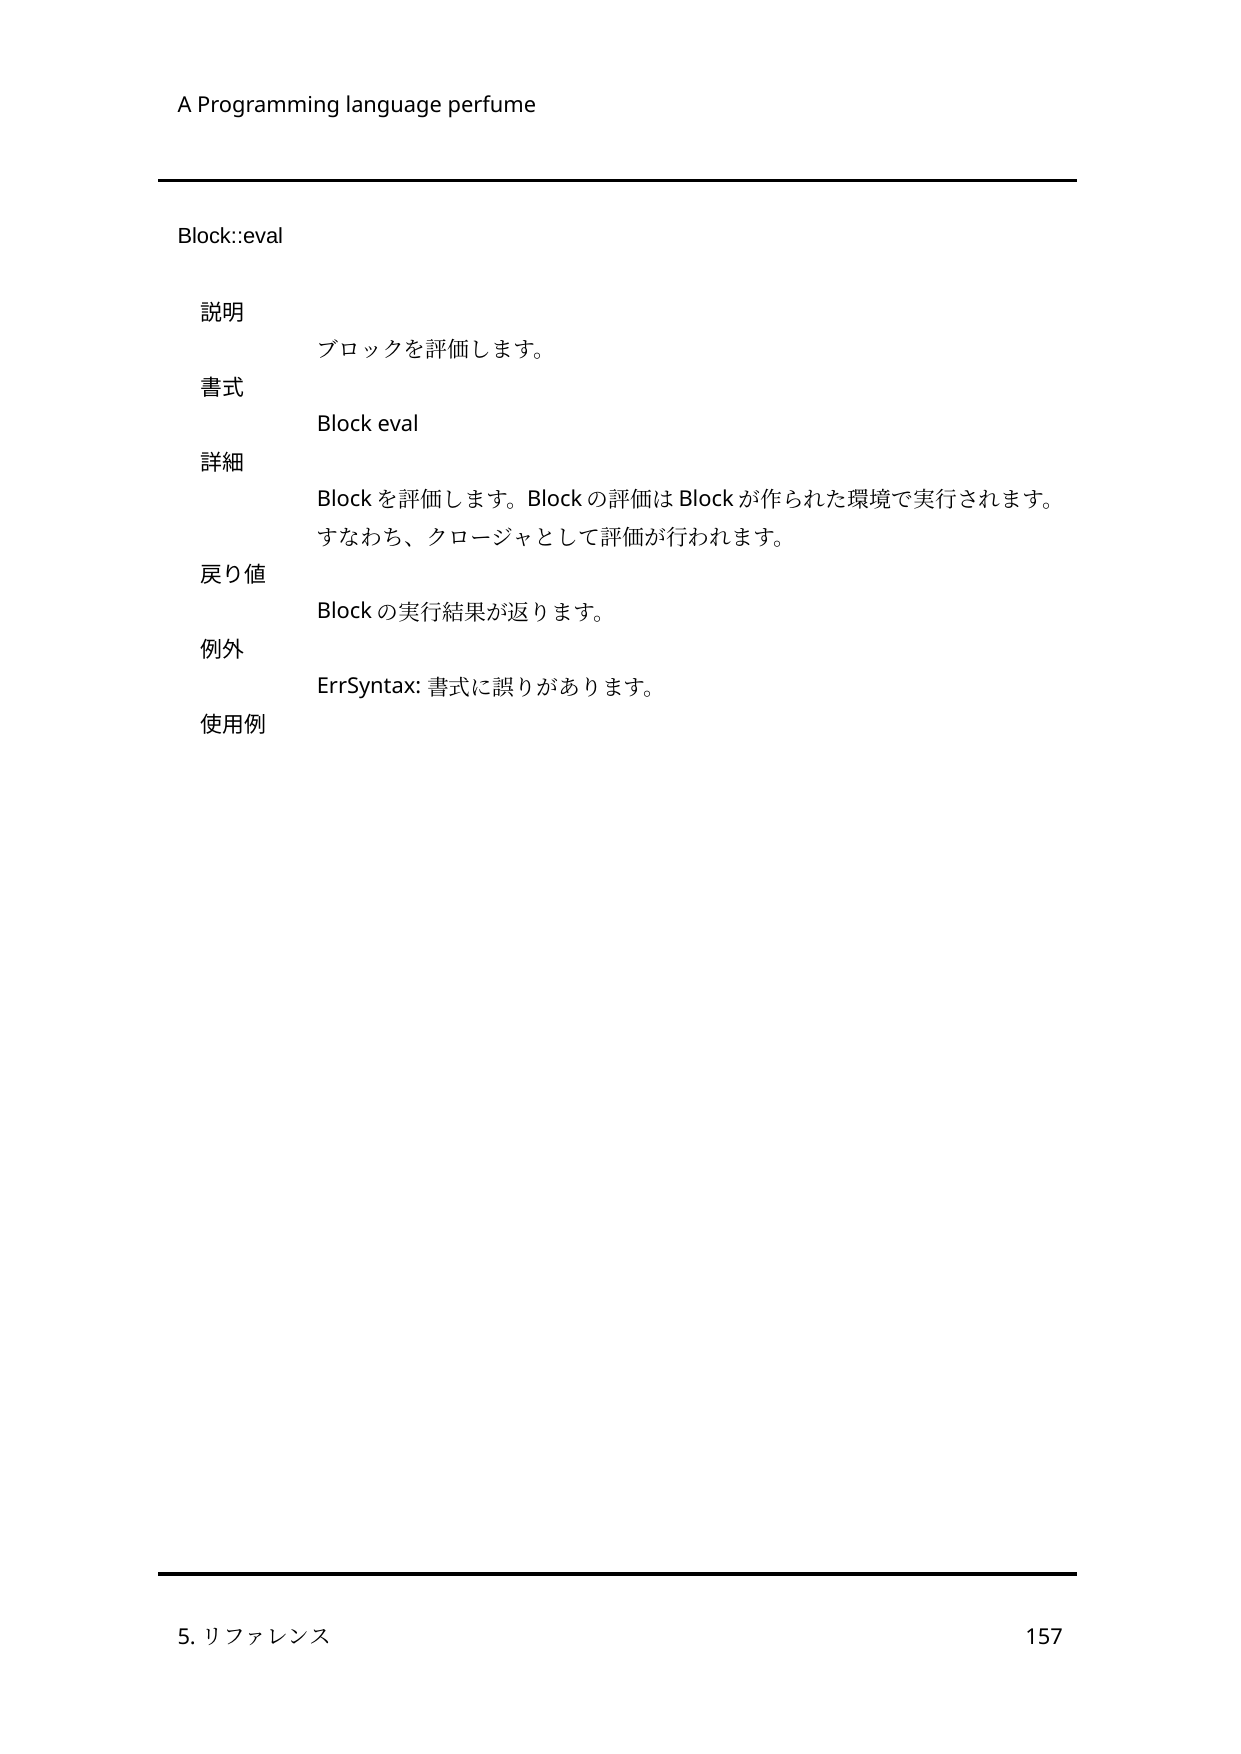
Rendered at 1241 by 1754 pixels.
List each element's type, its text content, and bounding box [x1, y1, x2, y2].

table_cell ErrSyntax: 書式に誤りがあります。 [317, 629, 1063, 704]
table_cell 詳細 [200, 442, 317, 554]
subtitle Block::eval [177, 217, 1063, 254]
table_cell Block eval [317, 367, 1063, 442]
table_cell [317, 704, 1063, 779]
table_header 説明 [200, 292, 317, 367]
table_header ブロックを評価します。 [317, 292, 1063, 367]
table_cell 例外 [200, 629, 317, 704]
table_cell 書式 [200, 367, 317, 442]
table_cell 戻り値 [200, 554, 317, 629]
table_cell 使用例 [200, 704, 317, 779]
table_cell Blockを評価します。Blockの評価はBlockが作られた環境で実行されます。すなわち、クロージャとして評価が行われます。 [317, 442, 1063, 554]
table_cell Blockの実行結果が返ります。 [317, 554, 1063, 629]
